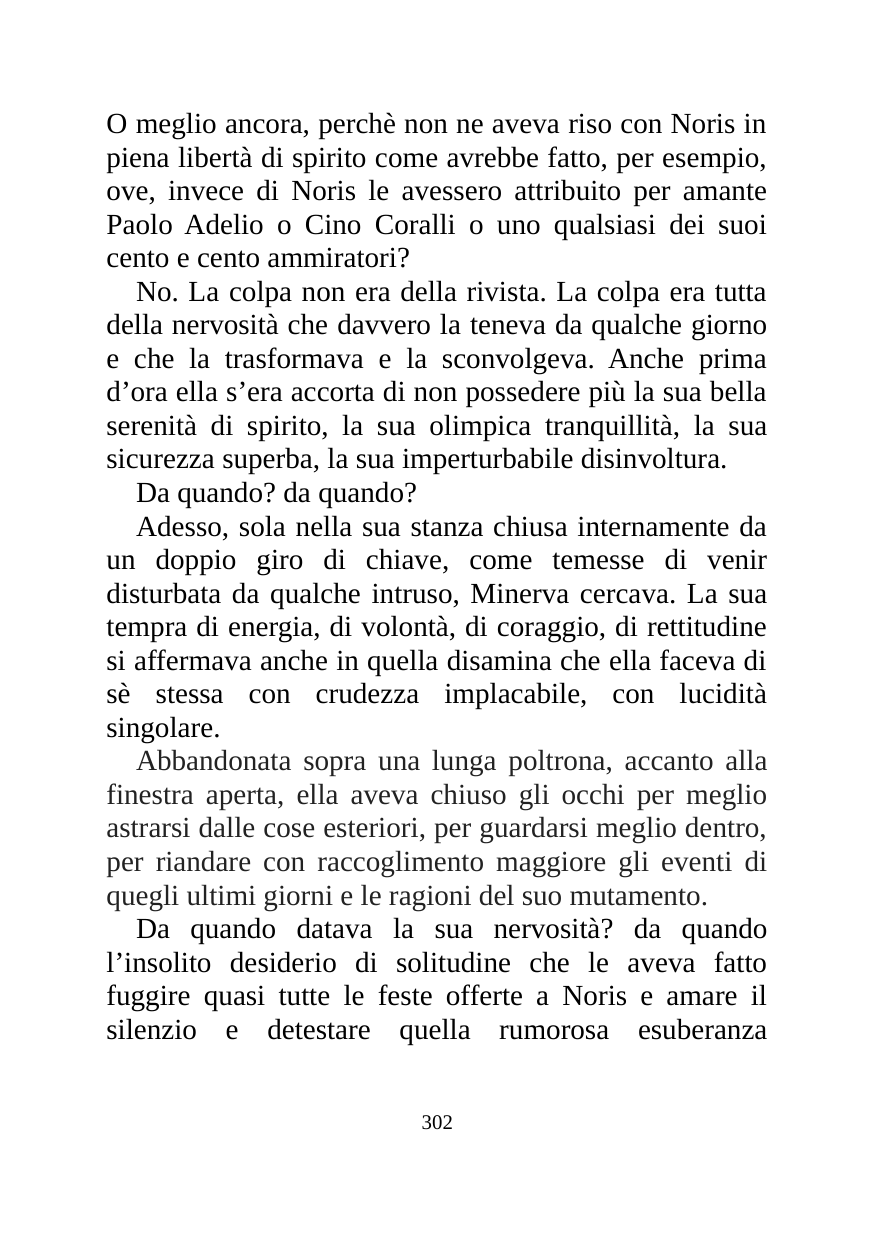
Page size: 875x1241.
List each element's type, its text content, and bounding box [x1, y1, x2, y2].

text O meglio ancora, perchè non ne aveva riso con Noris in piena libertà di spirito come avrebbe fatto, per esempio, ove, invece di Noris le avessero attribuito per amante Paolo Adelio o Cino Coralli o uno qualsiasi dei suoi cento e cento ammiratori? [106, 106, 768, 274]
text Da quando datava la sua nervosità? da quando l’insolito desiderio di solitudine che le aveva fatto fuggire quasi tutte le feste offerte a Noris e amare il silenzio e detestare quella rumorosa esuberanza [106, 911, 768, 1045]
text Abbandonata sopra una lunga poltrona, accanto alla finestra aperta, ella aveva chiuso gli occhi per meglio astrarsi dalle cose esteriori, per guardarsi meglio dentro, per riandare con raccoglimento maggiore gli eventi di quegli ultimi giorni e le ragioni del suo mutamento. [106, 743, 768, 911]
text Da quando? da quando? [106, 475, 768, 509]
text Adesso, sola nella sua stanza chiusa internamente da un doppio giro di chiave, come temesse di venir disturbata da qualche intruso, Minerva cercava. La sua tempra di energia, di volontà, di coraggio, di rettitudine si affermava anche in quella disamina che ella faceva di sè stessa con crudezza implacabile, con lucidità singolare. [106, 509, 768, 743]
text No. La colpa non era della rivista. La colpa era tutta della nervosità che davvero la teneva da qualche giorno e che la trasformava e la sconvolgeva. Anche prima d’ora ella s’era accorta di non possedere più la sua bella serenità di spirito, la sua olimpica tranquillità, la sua sicurezza superba, la sua imperturbabile disinvoltura. [106, 274, 768, 475]
